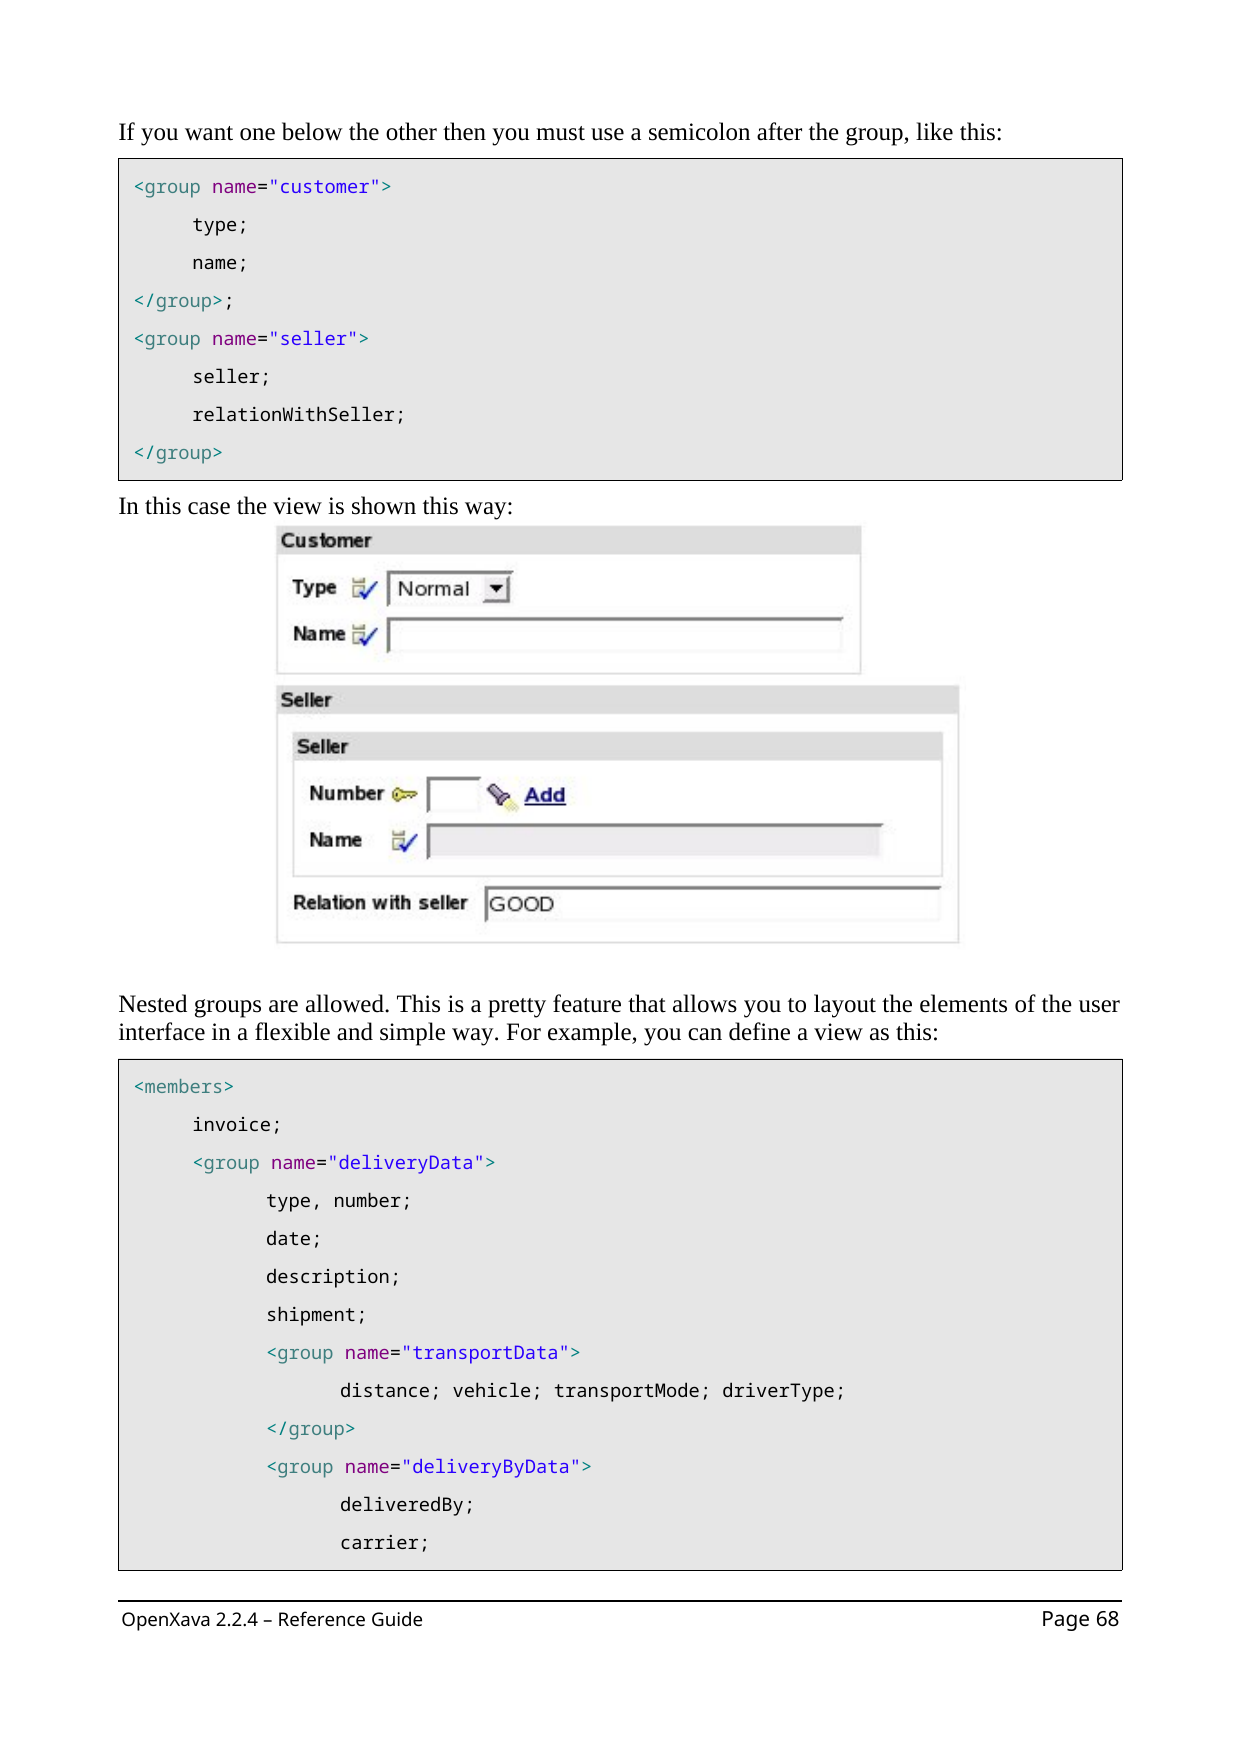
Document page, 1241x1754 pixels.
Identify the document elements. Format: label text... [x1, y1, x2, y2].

text <group name="deliveryData"> [119, 1134, 1122, 1172]
text </group> [119, 424, 1122, 480]
text <group name="deliveryByData"> [119, 1439, 1122, 1477]
text </group> [119, 1401, 1122, 1439]
text invoice; [119, 1096, 1122, 1134]
text <group name="seller"> [119, 310, 1122, 348]
text deliveredBy; [119, 1477, 1122, 1515]
text </group>; [119, 272, 1122, 310]
text seller; [119, 348, 1122, 386]
text If you want one below the other then you must use a semicolon after the group, like this: [118, 118, 1122, 146]
text relationWithSeller; [119, 386, 1122, 424]
text In this case the view is shown this way: [118, 492, 1122, 520]
text <members> [119, 1060, 1122, 1096]
picture [273, 520, 967, 951]
text description; [119, 1248, 1122, 1287]
text distance; vehicle; transportMode; driverType; [119, 1363, 1122, 1401]
text type; [119, 196, 1122, 234]
text <group name="transportData"> [119, 1324, 1122, 1363]
text <group name="customer"> [119, 159, 1122, 196]
text shipment; [119, 1287, 1122, 1324]
text type, number; [119, 1172, 1122, 1211]
text Nested groups are allowed. This is a pretty feature that allows you to layout the elements of the user interface in a flexible and simple way. For example, you can define a view as this: [118, 991, 1122, 1046]
text date; [119, 1211, 1122, 1248]
text carrier; [119, 1515, 1122, 1570]
text name; [119, 234, 1122, 272]
